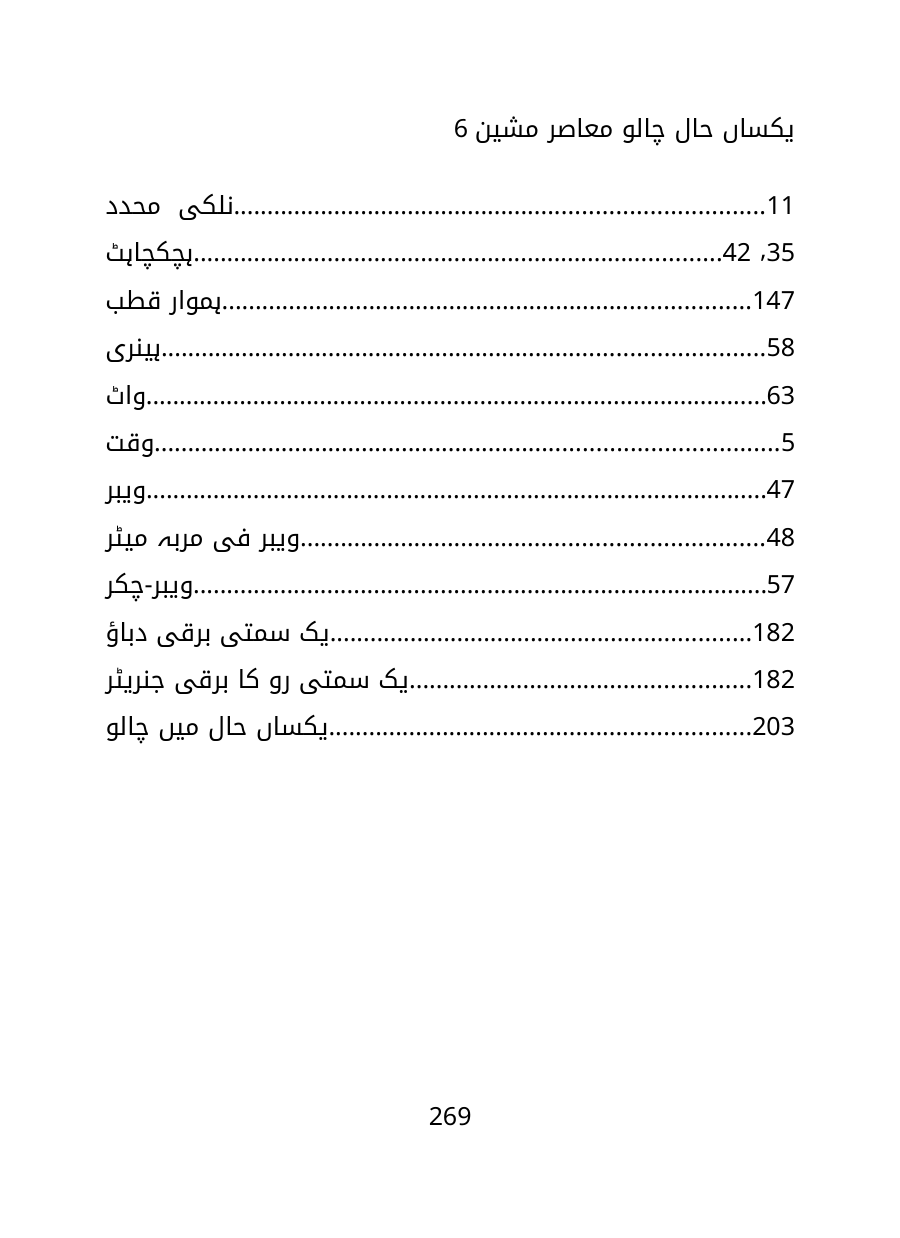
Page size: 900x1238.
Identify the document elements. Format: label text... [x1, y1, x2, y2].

text واٹ 63 [105, 372, 795, 419]
text ہموار قطب 147 [105, 277, 795, 324]
text ویبر فی مربہ میٹر 48 [105, 514, 795, 562]
text ہینری 58 [105, 324, 795, 372]
text یک سمتی برقی دباؤ 182 [105, 609, 795, 656]
text ویبر 47 [105, 467, 795, 514]
text ہچکچاہٹ 35, 42 [105, 230, 795, 277]
text ویبر-چکر 57 [105, 562, 795, 609]
text یکساں حال میں چالو 203 [105, 704, 795, 751]
text یک سمتی رو کا برقی جنریٹر 182 [105, 656, 795, 704]
text وقت 5 [105, 419, 795, 467]
text نلکی محدد 11 [105, 182, 795, 230]
